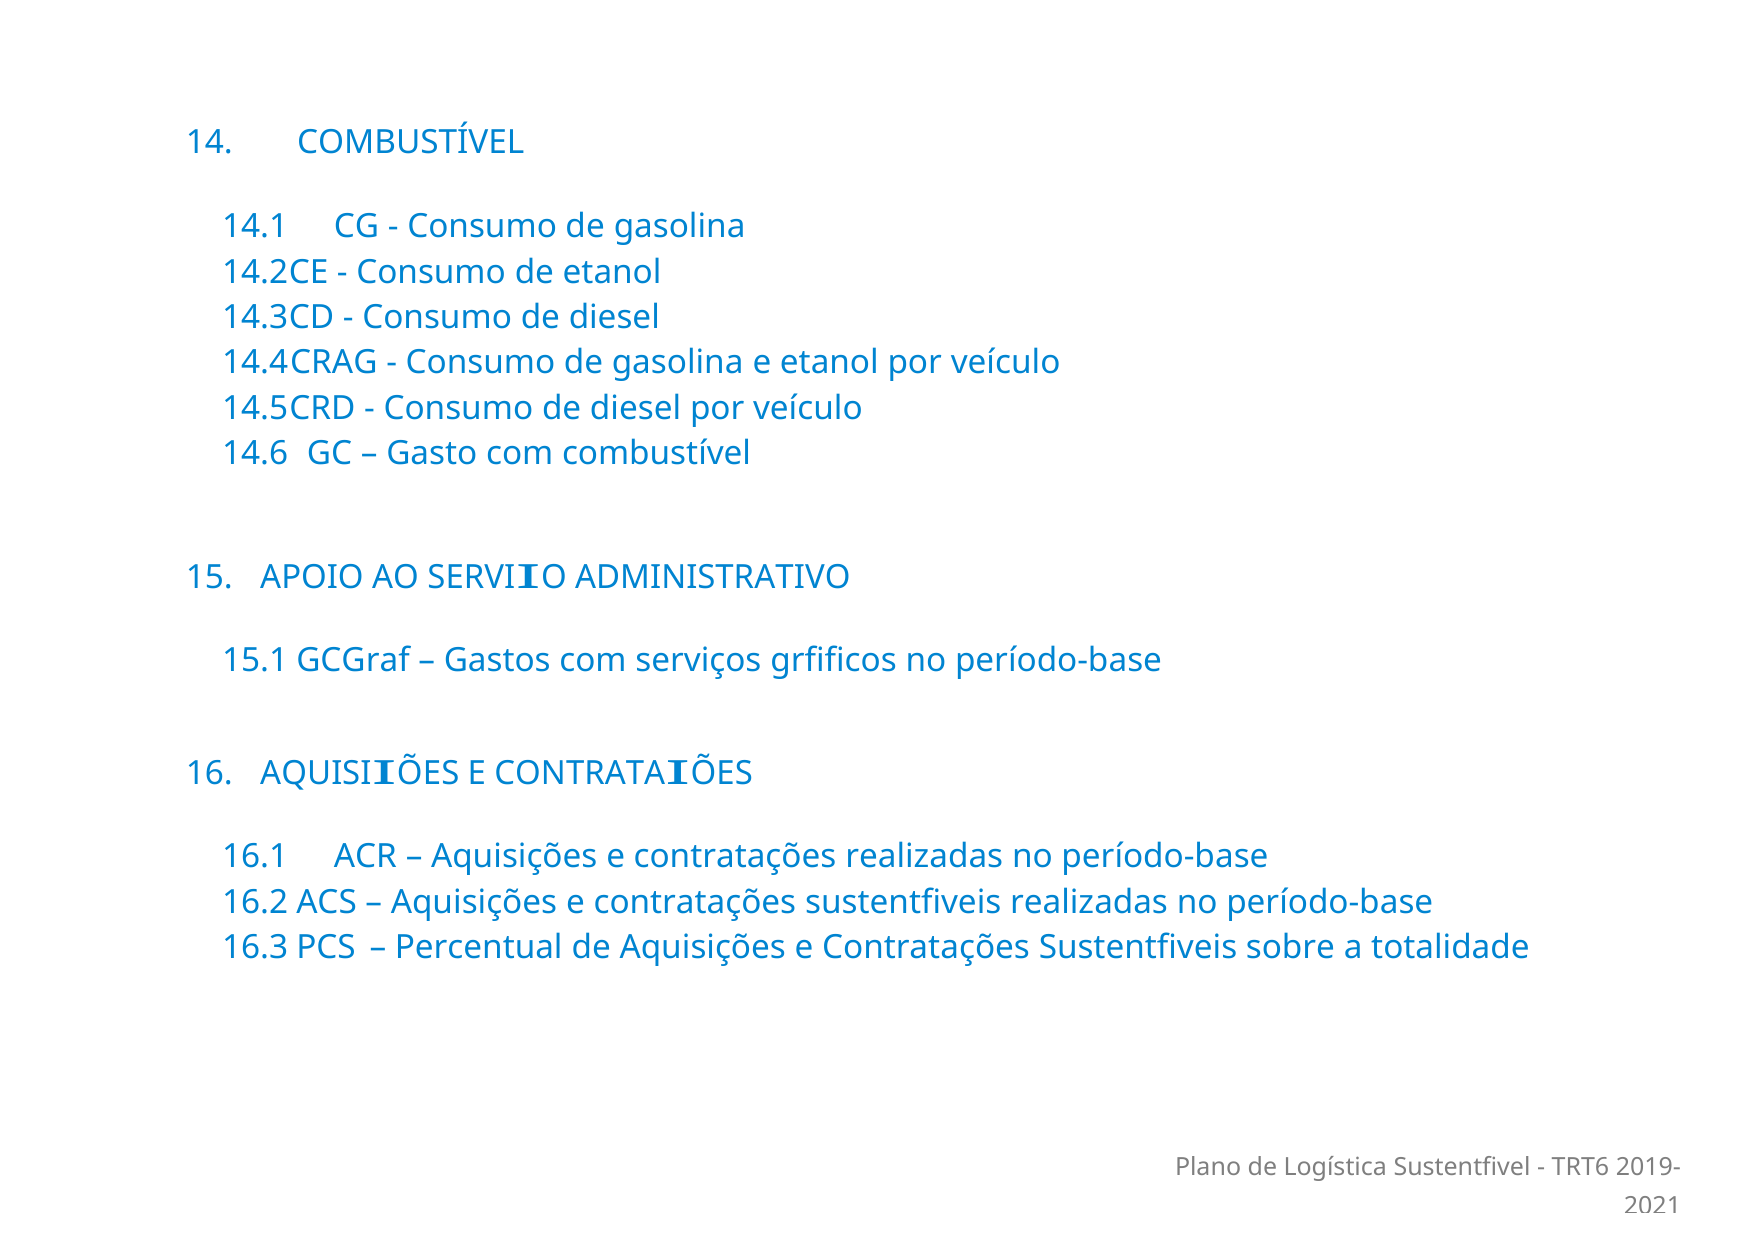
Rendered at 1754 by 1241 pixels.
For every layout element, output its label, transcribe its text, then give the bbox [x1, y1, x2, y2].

list CD - Consumo de diesel [222, 293, 1693, 338]
list CE - Consumo de etanol [222, 247, 1693, 293]
list PCS – Percentual de Aquisições e Contratações Sustentfiveis sobre a totalidade [222, 923, 1693, 968]
list COMBUSTÍVEL [186, 118, 1693, 164]
list APOIO AO SERVIIO ADMINISTRATIVO [186, 552, 1693, 598]
list GCGraf – Gastos com serviços grfificos no período-base [222, 636, 1693, 682]
list ACR – Aquisições e contratações realizadas no período-base [222, 832, 1693, 878]
list GC – Gasto com combustível [222, 429, 1693, 474]
list AQUISIIÕES E CONTRATAIÕES [186, 748, 1693, 794]
list CRD - Consumo de diesel por veículo [222, 384, 1693, 429]
list CRAG - Consumo de gasolina e etanol por veículo [222, 338, 1693, 384]
list ACS – Aquisições e contratações sustentfiveis realizadas no período-base [222, 878, 1693, 923]
list CG - Consumo de gasolina [222, 202, 1693, 247]
